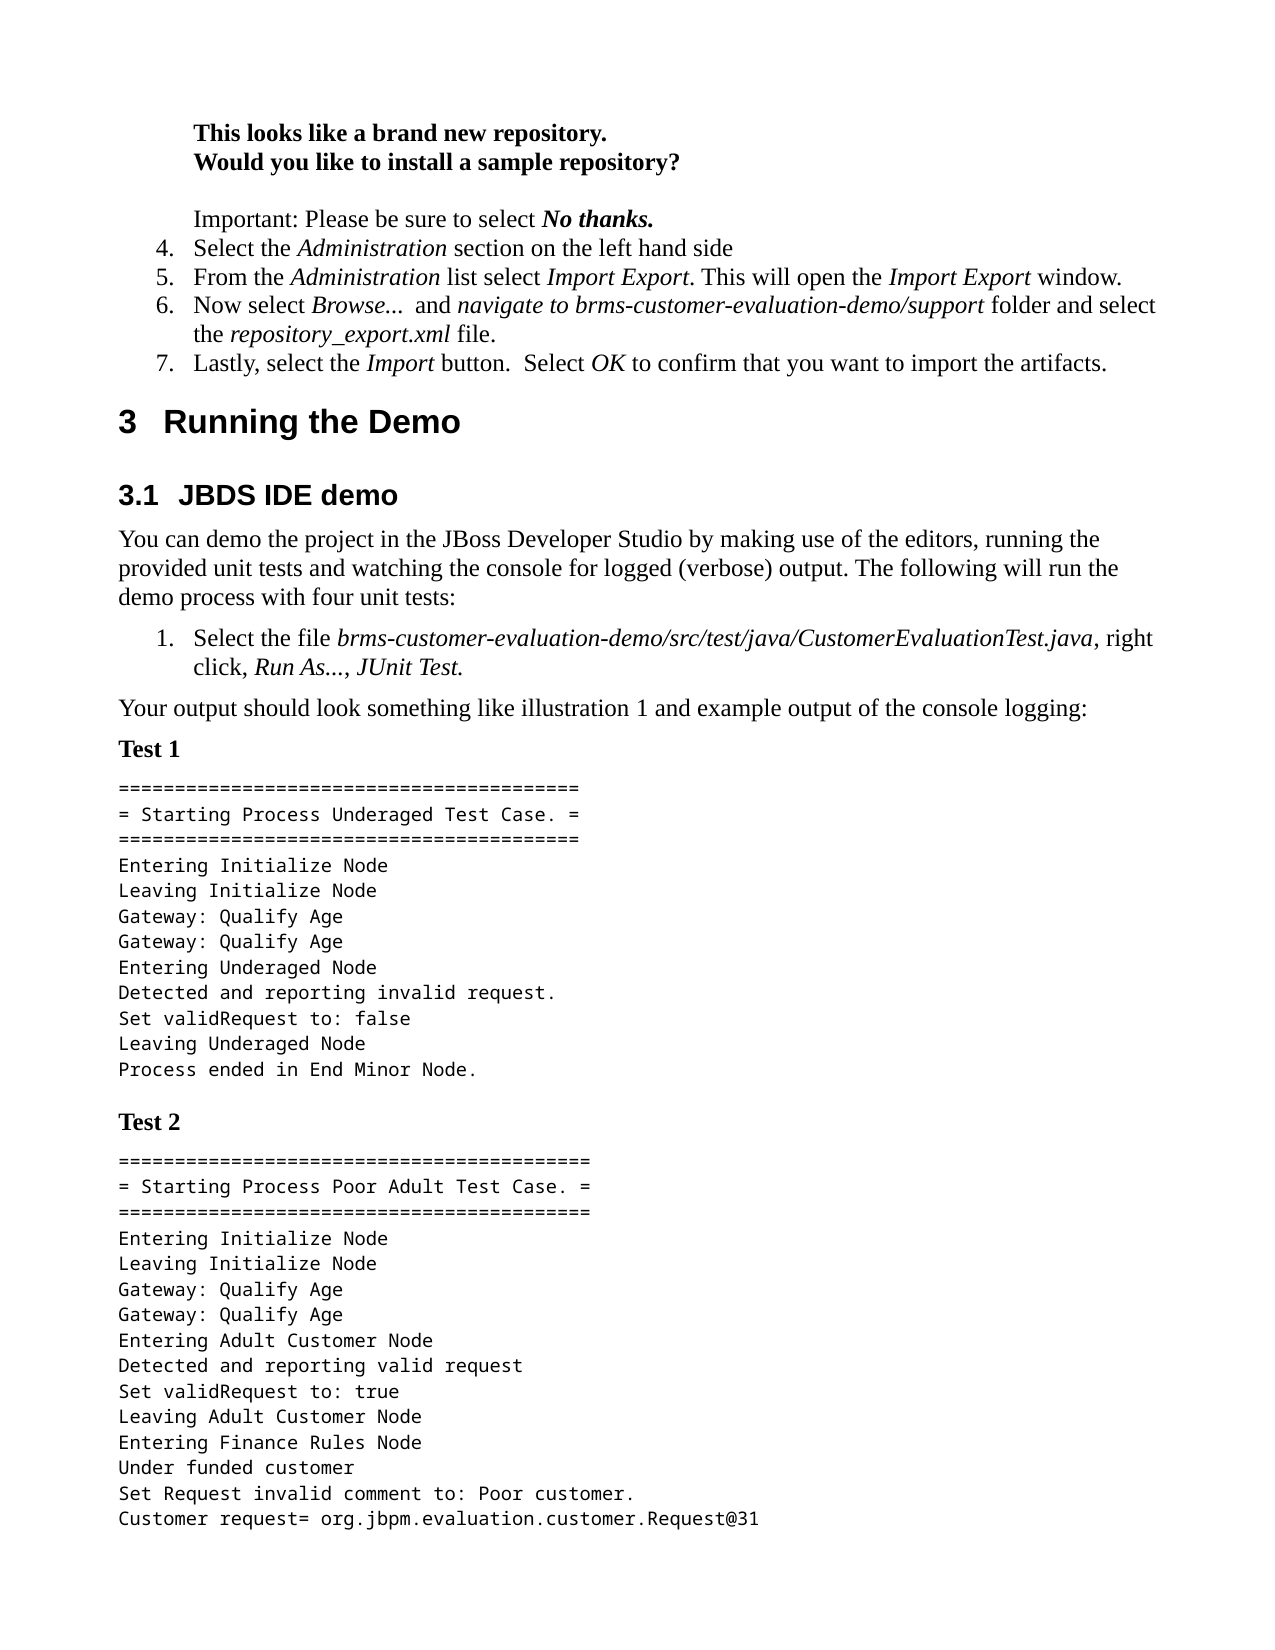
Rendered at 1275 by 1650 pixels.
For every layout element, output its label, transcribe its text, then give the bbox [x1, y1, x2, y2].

text Set validRequest to: true [118, 1378, 1157, 1403]
text Gateway: Qualify Age [118, 1276, 1157, 1301]
text ========================================== [118, 1148, 1157, 1174]
text Gateway: Qualify Age [118, 1301, 1157, 1327]
list From the Administration list select Import Export. This will open the Import Export window. [156, 262, 1157, 291]
text Gateway: Qualify Age [118, 903, 1157, 928]
list Now select Browse... and navigate to brms-customer-evaluation-demo/support folder and select the repository_export.xml file. [156, 291, 1157, 348]
list Would you like to install a sample repository? Important: Please be sure to select No thanks. [156, 147, 1157, 233]
text Detected and reporting invalid request. [118, 979, 1157, 1005]
list Lastly, select the Import button. Select OK to confirm that you want to import the artifacts. [156, 348, 1157, 377]
list Select the file brms-customer-evaluation-demo/src/test/java/CustomerEvaluationTest.java, right click, Run As..., JUnit Test. [156, 623, 1157, 680]
text Leaving Initialize Node [118, 877, 1157, 903]
text Detected and reporting valid request [118, 1352, 1157, 1378]
text Leaving Underaged Node [118, 1031, 1157, 1056]
subtitle Running the Demo [118, 402, 1157, 441]
text Under funded customer [118, 1454, 1157, 1480]
text ========================================= [118, 826, 1157, 852]
text Leaving Initialize Node [118, 1250, 1157, 1276]
text = Starting Process Underaged Test Case. = [118, 801, 1157, 826]
text Set Request invalid comment to: Poor customer. [118, 1480, 1157, 1506]
text Customer request= org.jbpm.evaluation.customer.Request@31 [118, 1506, 1157, 1531]
subtitle JBDS IDE demo [118, 478, 1157, 512]
text Test 1 [118, 734, 1157, 763]
list Select the Administration section on the left hand side [156, 233, 1157, 262]
text Process ended in End Minor Node. [118, 1056, 1157, 1082]
text Leaving Adult Customer Node [118, 1403, 1157, 1429]
text Test 2 [118, 1107, 1157, 1136]
text Your output should look something like illustration 1 and example output of the console logging: [118, 693, 1157, 722]
text = Starting Process Poor Adult Test Case. = [118, 1174, 1157, 1199]
list This looks like a brand new repository. [156, 118, 1157, 147]
text Entering Adult Customer Node [118, 1327, 1157, 1352]
text Entering Initialize Node [118, 1225, 1157, 1250]
text Set validRequest to: false [118, 1005, 1157, 1031]
text You can demo the project in the JBoss Developer Studio by making use of the editors, running the provided unit tests and watching the console for logged (verbose) output. The following will run the demo process with four unit tests: [118, 524, 1157, 610]
text Entering Initialize Node [118, 852, 1157, 877]
text Entering Finance Rules Node [118, 1429, 1157, 1454]
text Gateway: Qualify Age [118, 928, 1157, 954]
text ========================================== [118, 1199, 1157, 1225]
text ========================================= [118, 775, 1157, 801]
text Entering Underaged Node [118, 954, 1157, 979]
